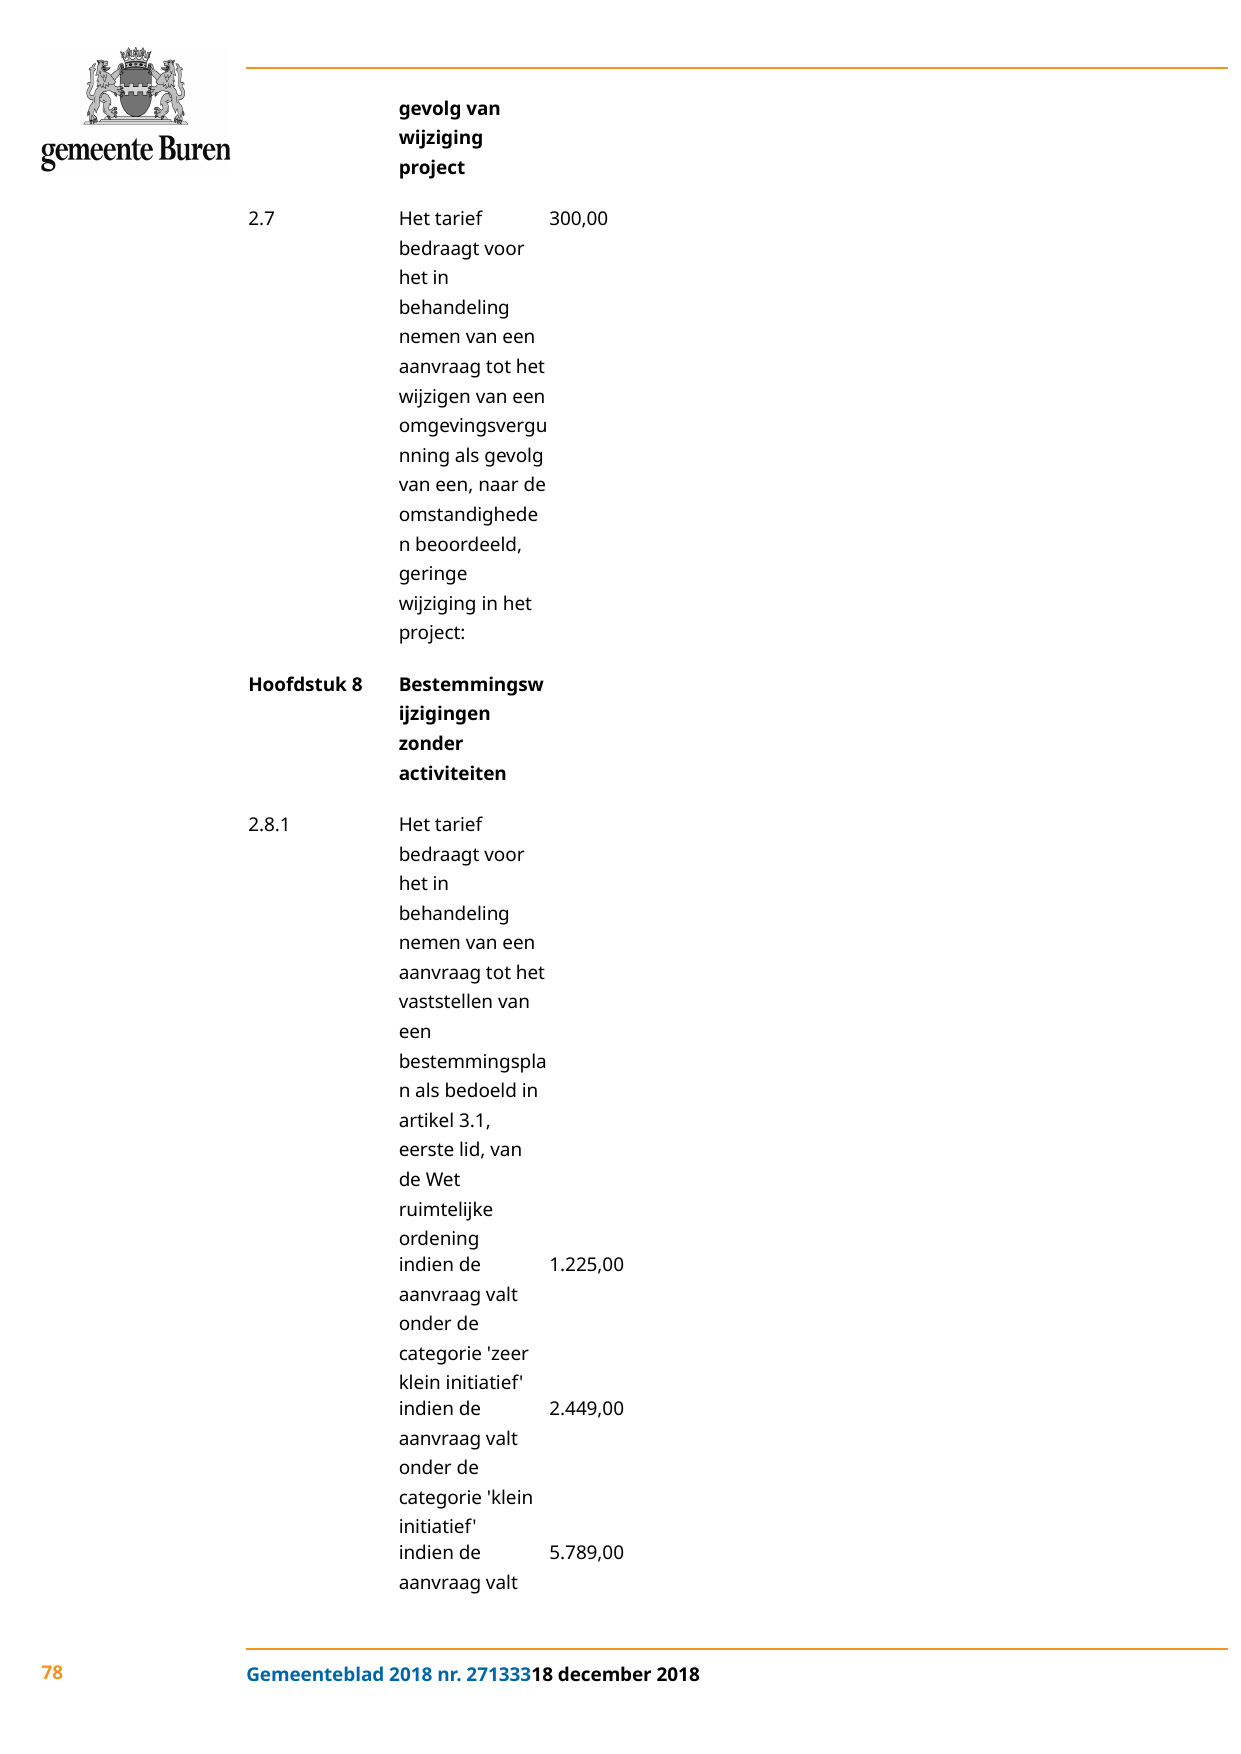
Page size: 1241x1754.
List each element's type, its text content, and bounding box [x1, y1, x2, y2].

table_cell [248, 180, 398, 205]
table_cell 300,00 [549, 205, 700, 645]
table_cell Bestemmingswijzigingen zonder activiteiten [399, 671, 549, 786]
table_cell gevolg van wijziging project [399, 95, 549, 180]
table_cell [549, 95, 700, 180]
table_cell 2.449,00 [549, 1395, 700, 1539]
table_cell [248, 645, 398, 671]
table_cell [248, 95, 398, 180]
table_cell 2.8.1 [248, 811, 398, 1251]
table_cell 5.789,00 [549, 1539, 700, 1594]
table_cell [248, 786, 398, 811]
table_cell Hoofdstuk 8 [248, 671, 398, 786]
table_cell indien de aanvraag valt [399, 1539, 549, 1594]
table_cell Het tarief bedraagt voor het in behandeling nemen van een aanvraag tot het wijzigen van een omgevingsvergunning als gevolg van een, naar de omstandigheden beoordeeld, geringe wijziging in het project: [399, 205, 549, 645]
table_cell indien de aanvraag valt onder de categorie 'klein initiatief' [399, 1395, 549, 1539]
table_cell indien de aanvraag valt onder de categorie 'zeer klein initiatief' [399, 1251, 549, 1395]
table_cell 1.225,00 [549, 1251, 700, 1395]
table_cell [399, 645, 549, 671]
table_cell [399, 786, 549, 811]
table_cell [248, 1251, 398, 1395]
table_cell [248, 1395, 398, 1539]
table_cell [248, 1539, 398, 1594]
picture [41, 47, 231, 172]
table_cell [549, 671, 700, 786]
table_cell Het tarief bedraagt voor het in behandeling nemen van een aanvraag tot het vaststellen van een bestemmingsplan als bedoeld in artikel 3.1, eerste lid, van de Wet ruimtelijke ordening [399, 811, 549, 1251]
table_cell [549, 180, 700, 205]
table_cell [549, 811, 700, 1251]
table_cell 2.7 [248, 205, 398, 645]
table_cell [549, 786, 700, 811]
table_cell [549, 645, 700, 671]
table_cell [399, 180, 549, 205]
